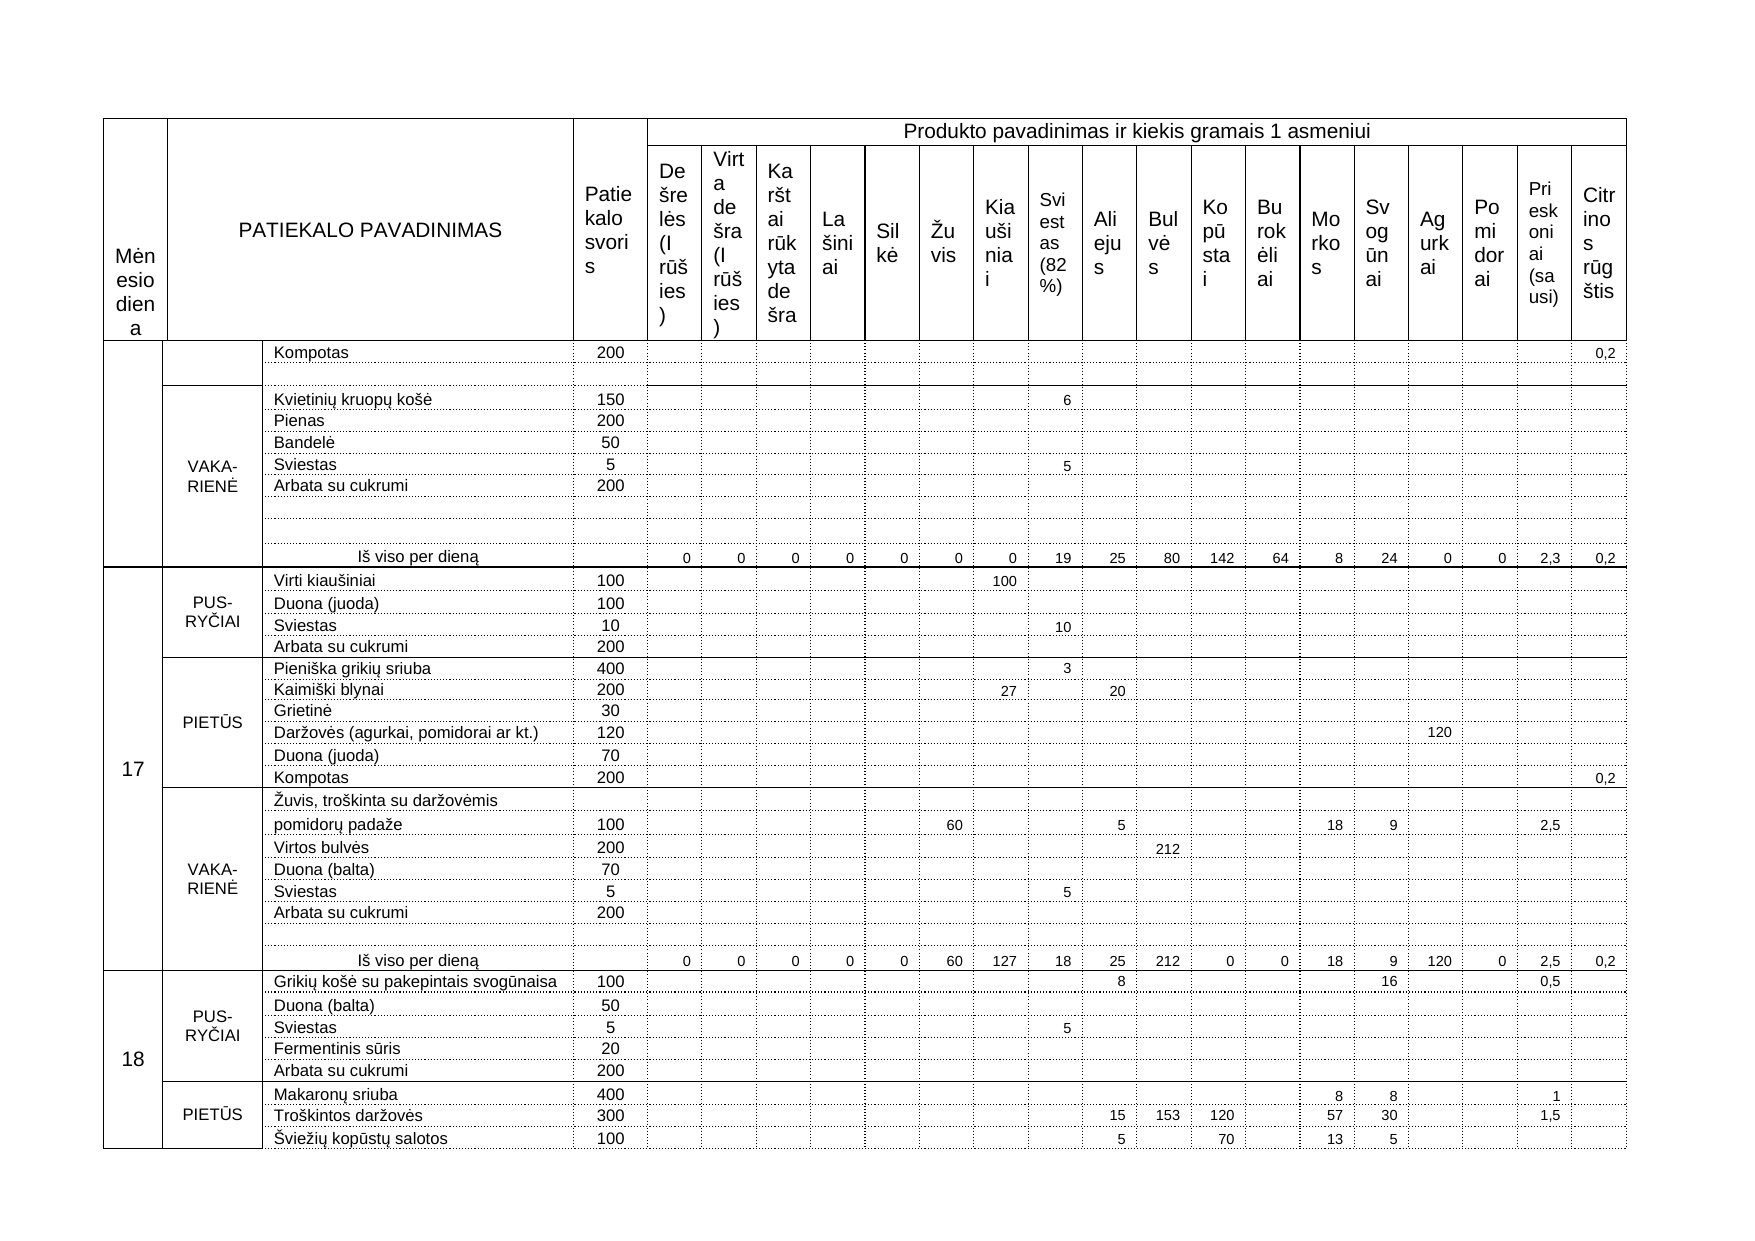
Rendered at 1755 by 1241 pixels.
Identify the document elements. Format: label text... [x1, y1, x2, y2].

table_cell [1191, 788, 1246, 810]
table_cell [1463, 901, 1517, 923]
table_cell [1354, 453, 1408, 474]
table_cell [756, 409, 811, 431]
table_cell [756, 496, 811, 518]
table_cell [974, 834, 1028, 857]
table_cell Virti kiaušiniai [263, 568, 573, 590]
table_cell [1409, 1037, 1463, 1059]
table_cell [756, 658, 811, 679]
table_cell [1083, 518, 1137, 543]
table_cell [974, 474, 1028, 496]
table_cell [865, 879, 919, 901]
table_cell [648, 971, 702, 991]
table_cell [811, 834, 865, 857]
table_cell [1517, 409, 1572, 431]
table_cell [1572, 1082, 1627, 1104]
table_cell [1572, 431, 1627, 452]
table_cell [1463, 1104, 1517, 1126]
table_cell [702, 901, 756, 923]
table_cell [1246, 431, 1300, 452]
table_cell [919, 1059, 974, 1081]
table_cell 1,5 [1517, 1104, 1572, 1126]
table_cell [919, 496, 974, 518]
table_cell 120 [573, 721, 648, 743]
table_cell 212 [1137, 834, 1191, 857]
table_cell Kaimiški blynai [263, 679, 573, 699]
table_cell [1354, 788, 1408, 810]
table_cell Arbata su cukrumi [263, 474, 573, 496]
table_cell 0,5 [1517, 971, 1572, 991]
table_cell [702, 991, 756, 1015]
table_cell [811, 679, 865, 699]
table_cell [974, 453, 1028, 474]
table_header Mėnesio diena [104, 119, 167, 340]
table_cell [1028, 590, 1082, 613]
table_cell 8 [1083, 971, 1137, 991]
table_cell [648, 788, 702, 810]
table_cell [1083, 879, 1137, 901]
table_cell [1137, 658, 1191, 679]
table_cell [1463, 518, 1517, 543]
table_cell [1246, 1082, 1300, 1104]
table_cell [1517, 362, 1572, 385]
table_cell [1409, 991, 1463, 1015]
table_cell [702, 409, 756, 431]
table_cell [1300, 679, 1354, 699]
table_cell [1517, 658, 1572, 679]
table_cell [1083, 409, 1137, 431]
table_cell 0 [811, 945, 865, 969]
table_cell PIETŪS [163, 658, 262, 787]
table_cell [1083, 743, 1137, 765]
table_cell [1191, 901, 1246, 923]
table_cell [1517, 431, 1572, 452]
table_cell [865, 362, 919, 385]
table_cell [811, 453, 865, 474]
table_cell [865, 721, 919, 743]
table_cell [702, 857, 756, 879]
table_cell [1572, 991, 1627, 1015]
table_cell [1246, 496, 1300, 518]
table_cell [702, 810, 756, 834]
table_cell [1191, 857, 1246, 879]
table_cell [573, 496, 648, 518]
table_cell [1409, 474, 1463, 496]
table_cell [1246, 1126, 1300, 1148]
table_cell [648, 568, 702, 590]
table_cell [1409, 658, 1463, 679]
table_cell [1028, 362, 1082, 385]
table_cell [1572, 923, 1627, 944]
table_cell [1191, 635, 1246, 657]
table_cell [974, 857, 1028, 879]
table_cell [1137, 431, 1191, 452]
table_cell [648, 743, 702, 765]
table_cell [1246, 743, 1300, 765]
table_cell [1137, 1082, 1191, 1104]
table_cell 20 [1083, 679, 1137, 699]
table_cell [1354, 658, 1408, 679]
table_cell [756, 1037, 811, 1059]
table_cell [1409, 743, 1463, 765]
table_cell [974, 590, 1028, 613]
table_cell [1137, 590, 1191, 613]
table_cell [1409, 788, 1463, 810]
table_cell 0,2 [1572, 341, 1627, 362]
table_cell [1409, 518, 1463, 543]
table_cell 8 [1300, 1082, 1354, 1104]
table_cell [1572, 901, 1627, 923]
table_cell [919, 341, 974, 362]
table_cell [1463, 971, 1517, 991]
table_cell [1300, 699, 1354, 721]
table_cell [1572, 879, 1627, 901]
table_cell [648, 613, 702, 635]
table_cell [1246, 991, 1300, 1015]
table_cell [919, 568, 974, 590]
table_cell [756, 879, 811, 901]
table_cell [702, 474, 756, 496]
table_cell [1409, 590, 1463, 613]
table_cell [1572, 679, 1627, 699]
table_cell [1191, 1037, 1246, 1059]
table_cell [919, 1082, 974, 1104]
table_cell [1354, 386, 1408, 409]
table_cell [1354, 991, 1408, 1015]
table_cell [702, 518, 756, 543]
table_cell [756, 971, 811, 991]
table_cell [573, 923, 648, 944]
table_cell [1191, 658, 1246, 679]
table_cell [1191, 721, 1246, 743]
table_cell [919, 991, 974, 1015]
table_cell 16 [1354, 971, 1408, 991]
table_cell [756, 810, 811, 834]
table_cell Šviežių kopūstų salotos [263, 1126, 573, 1148]
table_cell Grietinė [263, 699, 573, 721]
table_cell Makaronų sriuba [263, 1082, 573, 1104]
table_cell [1246, 971, 1300, 991]
table_cell [1463, 613, 1517, 635]
table_cell 3 [1028, 658, 1082, 679]
table_cell [1517, 341, 1572, 362]
table_cell [811, 635, 865, 657]
table_cell [1517, 765, 1572, 787]
table_cell [1572, 810, 1627, 834]
table_cell [974, 810, 1028, 834]
table_cell [1191, 810, 1246, 834]
table_cell [1246, 810, 1300, 834]
table_cell [648, 1037, 702, 1059]
table_cell [811, 341, 865, 362]
table_cell [1191, 474, 1246, 496]
table_cell [1137, 679, 1191, 699]
table_cell 0 [648, 543, 702, 566]
table_cell [811, 1059, 865, 1081]
table_cell [1300, 496, 1354, 518]
table_cell [1409, 857, 1463, 879]
table_cell [1354, 431, 1408, 452]
table_cell Aliejus [1083, 146, 1136, 340]
table_cell Troškintos daržovės [263, 1104, 573, 1126]
table_cell [1463, 721, 1517, 743]
table_cell 57 [1300, 1104, 1354, 1126]
table_cell Daržovės (agurkai, pomidorai ar kt.) [263, 721, 573, 743]
table_cell [702, 699, 756, 721]
table_cell [1083, 658, 1137, 679]
table_cell Prieskoniai (sausi) [1518, 146, 1571, 340]
table_cell [1137, 699, 1191, 721]
table_cell [1137, 518, 1191, 543]
table_cell [811, 1037, 865, 1059]
table_cell [1191, 590, 1246, 613]
table_cell [1300, 923, 1354, 944]
table_cell [1083, 901, 1137, 923]
table_cell [1246, 341, 1300, 362]
table_cell 10 [1028, 613, 1082, 635]
table_cell [1246, 788, 1300, 810]
table_cell [573, 518, 648, 543]
table_cell [974, 1015, 1028, 1037]
table_cell 200 [573, 765, 648, 787]
table_cell [974, 699, 1028, 721]
table_cell [1137, 341, 1191, 362]
table_cell [865, 453, 919, 474]
table_cell Grikių košė su pakepintais svogūnaisa [263, 971, 573, 991]
table_cell Kvietinių kruopų košė [263, 385, 573, 409]
table_cell [865, 857, 919, 879]
table_cell 100 [573, 568, 648, 590]
table_cell [1028, 857, 1082, 879]
table_cell [1463, 1059, 1517, 1081]
table_cell [263, 362, 573, 385]
table_cell 120 [1409, 721, 1463, 743]
table_cell [1137, 496, 1191, 518]
table_cell Sviestas [263, 453, 573, 474]
table_cell [1517, 1015, 1572, 1037]
table_cell 0 [1246, 945, 1300, 969]
table_cell [811, 431, 865, 452]
table_cell [756, 341, 811, 362]
table_cell [1191, 699, 1246, 721]
table_cell [648, 1126, 702, 1148]
table_cell [1463, 810, 1517, 834]
table_cell Lašiniai [811, 146, 864, 340]
table_cell 0 [1463, 543, 1517, 566]
table_cell [1409, 409, 1463, 431]
table_cell [1083, 431, 1137, 452]
table_cell [1300, 635, 1354, 657]
table_cell [1137, 362, 1191, 385]
table_cell [919, 971, 974, 991]
table_cell Fermentinis sūris [263, 1037, 573, 1059]
table_cell [1354, 635, 1408, 657]
table_cell [1191, 834, 1246, 857]
table_cell [919, 857, 974, 879]
table_cell 30 [573, 699, 648, 721]
table_cell [1028, 431, 1082, 452]
table_cell 9 [1354, 945, 1408, 969]
table_cell [756, 386, 811, 409]
table_cell [1083, 1082, 1137, 1104]
table_cell [1300, 341, 1354, 362]
table_cell [974, 765, 1028, 787]
table_cell [865, 1082, 919, 1104]
table_cell [702, 923, 756, 944]
table_cell [974, 1059, 1028, 1081]
table_cell [1572, 453, 1627, 474]
table_cell [648, 409, 702, 431]
table_cell [1083, 341, 1137, 362]
table_cell 200 [573, 635, 648, 657]
table_cell 0 [974, 543, 1028, 566]
table_cell [919, 788, 974, 810]
table_cell [1300, 453, 1354, 474]
table_cell [1572, 568, 1627, 590]
table_cell 0,2 [1572, 765, 1627, 787]
table_cell [648, 518, 702, 543]
table_cell [974, 409, 1028, 431]
table_cell 127 [974, 945, 1028, 969]
table_header Produkto pavadinimas ir kiekis gramais 1 asmeniui [648, 119, 1626, 145]
table_cell [756, 901, 811, 923]
table_cell [974, 341, 1028, 362]
table_cell [1409, 1104, 1463, 1126]
table_cell Virta dešra (I rūšies) [702, 146, 756, 340]
table_cell [811, 474, 865, 496]
table_cell [1137, 386, 1191, 409]
table_cell [1300, 1037, 1354, 1059]
table_cell [1354, 613, 1408, 635]
table_cell [919, 590, 974, 613]
table_cell 200 [573, 1059, 648, 1081]
table_cell [865, 1059, 919, 1081]
table_cell [1409, 971, 1463, 991]
table_cell Iš viso per dieną [263, 945, 573, 969]
table_cell 13 [1300, 1126, 1354, 1148]
table_cell [1300, 613, 1354, 635]
table_cell [811, 743, 865, 765]
table_cell [648, 362, 702, 385]
table_cell [1028, 518, 1082, 543]
table_cell [974, 991, 1028, 1015]
table_cell [1191, 1015, 1246, 1037]
table_cell 70 [573, 743, 648, 765]
table_cell [1409, 386, 1463, 409]
table_cell [811, 699, 865, 721]
table_cell 25 [1083, 945, 1137, 969]
table_cell [1354, 901, 1408, 923]
table_cell [1409, 362, 1463, 385]
table_cell [1083, 991, 1137, 1015]
table_cell [1191, 613, 1246, 635]
table_cell [1083, 362, 1137, 385]
table_cell 2,3 [1517, 543, 1572, 566]
table_cell [1409, 613, 1463, 635]
table_cell [1463, 453, 1517, 474]
table_cell 100 [974, 568, 1028, 590]
table_cell 27 [974, 679, 1028, 699]
table_cell [1463, 834, 1517, 857]
table_cell [1517, 879, 1572, 901]
table_cell [1028, 788, 1082, 810]
table_cell [1246, 879, 1300, 901]
table_cell Arbata su cukrumi [263, 1059, 573, 1081]
table_cell [1517, 453, 1572, 474]
table_cell [1028, 743, 1082, 765]
table_cell [1083, 496, 1137, 518]
table_cell Svogūnai [1355, 146, 1408, 340]
table_cell [1572, 857, 1627, 879]
table_cell [702, 362, 756, 385]
table_cell pomidorų padaže [263, 810, 573, 834]
table_cell [811, 857, 865, 879]
table_cell [1354, 496, 1408, 518]
table_cell [1028, 1126, 1082, 1148]
table_cell [756, 568, 811, 590]
table_cell [865, 658, 919, 679]
table_cell [1463, 1126, 1517, 1148]
table_cell [1300, 518, 1354, 543]
table_cell [865, 590, 919, 613]
table_cell [1246, 590, 1300, 613]
table_cell [1083, 568, 1137, 590]
table_cell [1517, 1126, 1572, 1148]
table_cell Bandelė [263, 431, 573, 452]
table_cell [648, 810, 702, 834]
table_cell [919, 923, 974, 944]
table_cell 0 [1463, 945, 1517, 969]
table_cell [1083, 635, 1137, 657]
table_cell [1300, 362, 1354, 385]
table_cell [1463, 679, 1517, 699]
table_cell 100 [573, 1126, 648, 1148]
table_cell Silkė [866, 146, 919, 340]
table_cell [1246, 474, 1300, 496]
table_cell [811, 386, 865, 409]
table_cell [1354, 1015, 1408, 1037]
table_cell 5 [573, 453, 648, 474]
table_cell [1409, 635, 1463, 657]
table_cell [573, 543, 648, 566]
table_cell [811, 1104, 865, 1126]
table_cell [1137, 857, 1191, 879]
table_cell [865, 743, 919, 765]
table_cell [919, 699, 974, 721]
table_cell [1300, 431, 1354, 452]
table_cell [919, 1015, 974, 1037]
table_cell [648, 1015, 702, 1037]
table_cell [1028, 474, 1082, 496]
table_cell [919, 474, 974, 496]
table_cell [1246, 1104, 1300, 1126]
table_cell [1354, 590, 1408, 613]
table_cell [1191, 971, 1246, 991]
table_cell [756, 1126, 811, 1148]
table_cell [1246, 1015, 1300, 1037]
table_cell [1300, 879, 1354, 901]
table_cell 5 [1028, 879, 1082, 901]
table_cell [648, 765, 702, 787]
table_cell [1463, 699, 1517, 721]
table_cell [1083, 699, 1137, 721]
table_cell [648, 1104, 702, 1126]
table_cell [865, 386, 919, 409]
table_cell [1517, 1059, 1572, 1081]
table_cell Duona (juoda) [263, 590, 573, 613]
table_cell 15 [1083, 1104, 1137, 1126]
table_cell Pieniška grikių sriuba [263, 658, 573, 679]
table_cell [1572, 1126, 1627, 1148]
table_cell [648, 1059, 702, 1081]
table_cell [756, 857, 811, 879]
table_cell [1572, 834, 1627, 857]
table_cell [1191, 362, 1246, 385]
table_cell [1191, 568, 1246, 590]
table_cell [756, 1082, 811, 1104]
table_cell [1300, 474, 1354, 496]
table_cell 0,2 [1572, 945, 1627, 969]
table_cell [1572, 496, 1627, 518]
table_cell [974, 362, 1028, 385]
table_cell [1572, 635, 1627, 657]
table_cell [974, 1126, 1028, 1148]
table_cell [1246, 1059, 1300, 1081]
table_cell [1354, 765, 1408, 787]
table_cell [702, 1059, 756, 1081]
table_cell [974, 658, 1028, 679]
table_cell [1028, 341, 1082, 362]
table_cell [648, 496, 702, 518]
table_cell [1137, 474, 1191, 496]
table_cell [648, 1082, 702, 1104]
table_cell [1572, 1037, 1627, 1059]
table_cell [756, 590, 811, 613]
table_cell [1354, 409, 1408, 431]
table_cell [865, 474, 919, 496]
table_cell [1517, 568, 1572, 590]
table_cell Iš viso per dieną [263, 543, 573, 566]
table_cell [1572, 386, 1627, 409]
table_cell [1463, 362, 1517, 385]
table_cell [1354, 568, 1408, 590]
table_cell [1300, 743, 1354, 765]
table_cell [919, 765, 974, 787]
table_cell [1572, 613, 1627, 635]
table_cell [974, 1104, 1028, 1126]
table_cell [1083, 590, 1137, 613]
table_cell [1463, 658, 1517, 679]
table_cell Sviestas (82 %) [1029, 146, 1082, 340]
table_cell [104, 341, 162, 566]
table_cell [919, 1126, 974, 1148]
table_cell 300 [573, 1104, 648, 1126]
table_cell [1463, 474, 1517, 496]
table_cell [756, 1015, 811, 1037]
table_cell Morkos [1301, 146, 1354, 340]
table_cell [648, 341, 702, 362]
table_cell [1517, 613, 1572, 635]
table_cell [919, 431, 974, 452]
table_cell 100 [573, 590, 648, 613]
table_cell [1191, 743, 1246, 765]
table_cell [1028, 991, 1082, 1015]
table_cell [648, 923, 702, 944]
table_cell Duona (juoda) [263, 743, 573, 765]
table_cell Žuvis [920, 146, 973, 340]
table_cell [1354, 1037, 1408, 1059]
table_cell [974, 971, 1028, 991]
table_cell [1191, 518, 1246, 543]
table_cell 200 [573, 834, 648, 857]
table_cell [1137, 765, 1191, 787]
table_cell [1246, 658, 1300, 679]
table_cell 50 [573, 991, 648, 1015]
table_cell 0 [648, 945, 702, 969]
table_cell 60 [919, 810, 974, 834]
table_cell [1246, 721, 1300, 743]
table_cell 212 [1137, 945, 1191, 969]
table_cell [865, 923, 919, 944]
table_cell [1246, 518, 1300, 543]
table_cell 0 [919, 543, 974, 566]
table_cell [1246, 453, 1300, 474]
table_cell [1246, 834, 1300, 857]
table_cell [702, 496, 756, 518]
table_cell [811, 568, 865, 590]
table_cell 2,5 [1517, 810, 1572, 834]
table_cell [1572, 1104, 1627, 1126]
table_cell [1517, 743, 1572, 765]
table_cell [1191, 1059, 1246, 1081]
table_cell [1137, 901, 1191, 923]
table_cell [1083, 721, 1137, 743]
table_cell [1463, 788, 1517, 810]
table_cell [865, 901, 919, 923]
table_cell 1 [1517, 1082, 1572, 1104]
table_cell [648, 453, 702, 474]
table_cell [1572, 362, 1627, 385]
table_cell [1028, 834, 1082, 857]
table_cell Dešrelės (I rūšies) [648, 146, 701, 340]
table_cell [919, 453, 974, 474]
table_cell [756, 923, 811, 944]
table_header PATIEKALO PAVADINIMAS [168, 119, 573, 340]
table_cell [756, 362, 811, 385]
table_cell [865, 765, 919, 787]
table_cell [811, 810, 865, 834]
table_cell [1463, 743, 1517, 765]
table_cell [1083, 1015, 1137, 1037]
table_cell [1572, 971, 1627, 991]
table_cell [1137, 635, 1191, 657]
table_cell [811, 1126, 865, 1148]
table_cell PIETŪS [163, 1082, 262, 1148]
table_cell [702, 590, 756, 613]
table_cell [1409, 568, 1463, 590]
table_cell [756, 518, 811, 543]
table_cell [648, 721, 702, 743]
table_cell [702, 1126, 756, 1148]
table_cell [263, 496, 573, 518]
table_cell [1572, 658, 1627, 679]
table_cell [974, 386, 1028, 409]
table_cell [702, 341, 756, 362]
table_cell [1300, 765, 1354, 787]
table_cell [648, 635, 702, 657]
table_cell [1300, 971, 1354, 991]
table_cell VAKA- RIENĖ [163, 788, 262, 969]
table_cell [1354, 879, 1408, 901]
table_cell [1463, 496, 1517, 518]
table_cell 120 [1191, 1104, 1246, 1126]
table_cell [919, 658, 974, 679]
table_cell [1083, 1037, 1137, 1059]
table_cell [756, 431, 811, 452]
table_cell [1246, 1037, 1300, 1059]
table_cell [1083, 386, 1137, 409]
table_cell 120 [1409, 945, 1463, 969]
table_cell [1572, 409, 1627, 431]
table_cell [1191, 341, 1246, 362]
table_cell [974, 496, 1028, 518]
table_cell [865, 971, 919, 991]
table_cell [1083, 1059, 1137, 1081]
table_cell [648, 699, 702, 721]
table_cell [702, 679, 756, 699]
table_cell [1463, 765, 1517, 787]
table_cell [702, 721, 756, 743]
table_cell [974, 788, 1028, 810]
table_cell [1300, 658, 1354, 679]
table_cell 400 [573, 1082, 648, 1104]
table_cell [865, 496, 919, 518]
table_cell [1300, 568, 1354, 590]
table_cell [1300, 590, 1354, 613]
table_cell [1191, 991, 1246, 1015]
table_cell PUS- RYČIAI [163, 568, 262, 657]
table_cell Sviestas [263, 613, 573, 635]
table_cell [702, 453, 756, 474]
table_cell [1409, 496, 1463, 518]
table_cell [1409, 699, 1463, 721]
table_cell [756, 721, 811, 743]
table_cell [648, 431, 702, 452]
table_cell [1572, 474, 1627, 496]
table_cell [1028, 699, 1082, 721]
table_cell 0 [756, 945, 811, 969]
table_cell [811, 362, 865, 385]
table_cell [1572, 699, 1627, 721]
table_cell [1137, 991, 1191, 1015]
table_cell [865, 635, 919, 657]
table_cell Arbata su cukrumi [263, 901, 573, 923]
table_cell [1083, 923, 1137, 944]
table_cell [756, 453, 811, 474]
table_cell Sviestas [263, 1015, 573, 1037]
table_cell [1191, 453, 1246, 474]
table_cell [1354, 857, 1408, 879]
table_cell [865, 991, 919, 1015]
table_cell 8 [1354, 1082, 1408, 1104]
table_cell 5 [1028, 1015, 1082, 1037]
table_cell 0 [865, 543, 919, 566]
table_cell [1246, 409, 1300, 431]
table_cell [573, 362, 648, 385]
table_cell [1409, 879, 1463, 901]
table_cell Arbata su cukrumi [263, 635, 573, 657]
table_cell 153 [1137, 1104, 1191, 1126]
table_cell [974, 879, 1028, 901]
table_cell 60 [919, 945, 974, 969]
table_cell 0 [756, 543, 811, 566]
table_cell [756, 613, 811, 635]
table_cell [1083, 857, 1137, 879]
table_cell [1300, 857, 1354, 879]
table_cell [919, 879, 974, 901]
table_cell [756, 679, 811, 699]
table_cell [296, 923, 573, 944]
table_cell [702, 568, 756, 590]
table_cell [1463, 1037, 1517, 1059]
table_cell [1463, 568, 1517, 590]
table_cell 50 [573, 431, 648, 452]
table_cell [702, 613, 756, 635]
table_cell [1246, 857, 1300, 879]
table_cell [1083, 613, 1137, 635]
table_cell [1572, 1059, 1627, 1081]
table_cell [756, 699, 811, 721]
table_cell [1137, 1126, 1191, 1148]
table_cell [702, 1037, 756, 1059]
table_cell [1137, 453, 1191, 474]
table_cell [1463, 923, 1517, 944]
table_cell [1246, 901, 1300, 923]
table_cell 2,5 [1517, 945, 1572, 969]
table_cell [919, 362, 974, 385]
table_cell [702, 386, 756, 409]
table_cell [1191, 409, 1246, 431]
table_cell [865, 810, 919, 834]
table_cell [1354, 834, 1408, 857]
table_cell [1354, 474, 1408, 496]
table_cell [1409, 1082, 1463, 1104]
table_cell [756, 765, 811, 787]
table_cell 5 [1028, 453, 1082, 474]
table_cell [1191, 679, 1246, 699]
table_cell Kopūstai [1192, 146, 1245, 340]
table_cell Kompotas [263, 341, 573, 362]
table_cell Žuvis, troškinta su daržovėmis [263, 788, 573, 810]
table_cell [648, 658, 702, 679]
table_cell [1300, 1015, 1354, 1037]
table_cell 30 [1354, 1104, 1408, 1126]
table_cell [865, 834, 919, 857]
table_cell [1463, 1082, 1517, 1104]
table_cell Citrinos rūgštis [1572, 146, 1626, 340]
table_cell [1572, 590, 1627, 613]
table_cell [1083, 474, 1137, 496]
table_cell [1137, 1015, 1191, 1037]
table_cell [1409, 810, 1463, 834]
table_cell [919, 679, 974, 699]
table_cell [1246, 635, 1300, 657]
table_cell [1572, 743, 1627, 765]
table_cell [811, 765, 865, 787]
table_cell [1028, 1037, 1082, 1059]
table_cell [702, 788, 756, 810]
table_cell [702, 658, 756, 679]
table_cell [1463, 341, 1517, 362]
table_cell [1300, 901, 1354, 923]
table_cell [1137, 1037, 1191, 1059]
table_cell [1517, 635, 1572, 657]
table_cell [1409, 765, 1463, 787]
table_cell [1354, 362, 1408, 385]
table_cell [702, 431, 756, 452]
table_header Patiekalo svoris [574, 119, 647, 340]
table_cell [919, 1104, 974, 1126]
table_cell [1354, 341, 1408, 362]
table_cell [648, 901, 702, 923]
table_cell 0 [702, 543, 756, 566]
table_cell [1409, 1126, 1463, 1148]
table_cell [1300, 834, 1354, 857]
table_cell 18 [1300, 945, 1354, 969]
table_cell [1517, 991, 1572, 1015]
table_cell [974, 518, 1028, 543]
table_cell [1191, 1082, 1246, 1104]
table_cell [1463, 991, 1517, 1015]
table_cell [1083, 453, 1137, 474]
table_cell [1463, 590, 1517, 613]
table_cell [919, 901, 974, 923]
table_cell [1028, 971, 1082, 991]
table_cell [702, 879, 756, 901]
table_cell [1463, 635, 1517, 657]
table_cell [1409, 834, 1463, 857]
table_cell [702, 834, 756, 857]
table_cell [974, 901, 1028, 923]
table_cell [1246, 923, 1300, 944]
table_cell [974, 1082, 1028, 1104]
table_cell [1517, 721, 1572, 743]
table_cell [756, 474, 811, 496]
table_cell [1028, 635, 1082, 657]
table_cell [865, 1104, 919, 1126]
table_cell [1354, 679, 1408, 699]
table_cell 70 [1191, 1126, 1246, 1148]
table_cell [811, 590, 865, 613]
table_cell [1028, 1082, 1082, 1104]
table_cell [1137, 409, 1191, 431]
table_cell [1409, 679, 1463, 699]
table_cell [756, 1104, 811, 1126]
table_cell [865, 431, 919, 452]
table_cell [811, 1015, 865, 1037]
table_cell Duona (balta) [263, 857, 573, 879]
table_cell [1409, 1059, 1463, 1081]
table_cell 5 [1083, 1126, 1137, 1148]
table_cell [702, 1104, 756, 1126]
table_cell 5 [1083, 810, 1137, 834]
table_cell 200 [573, 474, 648, 496]
table_cell [1246, 699, 1300, 721]
table_cell PUS- RYČIAI [163, 971, 262, 1081]
table_cell [1028, 496, 1082, 518]
table_cell [1517, 386, 1572, 409]
table_cell 18 [1300, 810, 1354, 834]
table_cell [1028, 901, 1082, 923]
table_cell [919, 518, 974, 543]
table_cell [865, 613, 919, 635]
table_cell [648, 590, 702, 613]
table_cell [1028, 923, 1082, 944]
table_cell [1028, 810, 1082, 834]
table_cell [648, 857, 702, 879]
table_cell [919, 721, 974, 743]
table_cell [1409, 1015, 1463, 1037]
table_cell [1300, 788, 1354, 810]
table_cell [1246, 613, 1300, 635]
table_cell Virtos bulvės [263, 834, 573, 857]
table_cell [1137, 1059, 1191, 1081]
table_cell 0 [811, 543, 865, 566]
table_cell [1246, 765, 1300, 787]
table_cell Bulvės [1137, 146, 1191, 340]
table_cell [1409, 901, 1463, 923]
table_cell [573, 945, 648, 969]
table_cell [648, 386, 702, 409]
table_cell [1409, 453, 1463, 474]
table_cell [1300, 386, 1354, 409]
table_cell 20 [573, 1037, 648, 1059]
table_cell [919, 743, 974, 765]
table_cell [865, 409, 919, 431]
table_cell [1191, 879, 1246, 901]
table_cell [756, 1059, 811, 1081]
table_cell [1517, 518, 1572, 543]
table_cell [1028, 721, 1082, 743]
table_cell [702, 765, 756, 787]
table_cell 6 [1028, 386, 1082, 409]
table_cell [1517, 834, 1572, 857]
table_cell 9 [1354, 810, 1408, 834]
table_cell 0 [865, 945, 919, 969]
table_cell [865, 699, 919, 721]
table_cell [702, 635, 756, 657]
table_cell [702, 1082, 756, 1104]
table_cell 5 [573, 1015, 648, 1037]
table_cell [1409, 431, 1463, 452]
table_cell [1246, 679, 1300, 699]
table_cell Kiaušiniai [974, 146, 1028, 340]
table_cell 100 [573, 810, 648, 834]
table_cell [1300, 409, 1354, 431]
table_cell [1028, 409, 1082, 431]
table_cell [1463, 431, 1517, 452]
table_cell [1354, 518, 1408, 543]
table_cell [1028, 765, 1082, 787]
table_cell [1246, 362, 1300, 385]
table_cell [919, 613, 974, 635]
table_cell 5 [573, 879, 648, 901]
table_cell [811, 613, 865, 635]
table_cell [919, 635, 974, 657]
table_cell 200 [573, 901, 648, 923]
table_cell [865, 518, 919, 543]
table_cell Burokėliai [1246, 146, 1299, 340]
table_cell 200 [573, 679, 648, 699]
table_cell [1137, 923, 1191, 944]
table_cell [919, 386, 974, 409]
table_cell Kompotas [263, 765, 573, 787]
table_cell [1517, 496, 1572, 518]
table_cell [811, 901, 865, 923]
table_cell [1354, 699, 1408, 721]
table_cell [702, 743, 756, 765]
table_cell [1083, 788, 1137, 810]
table_cell [919, 409, 974, 431]
table_cell VAKA- RIENĖ [163, 386, 262, 566]
table_cell [1083, 834, 1137, 857]
table_cell [974, 721, 1028, 743]
table_cell [1191, 431, 1246, 452]
table_cell [974, 635, 1028, 657]
table_cell 25 [1083, 543, 1137, 566]
table_cell [1517, 590, 1572, 613]
table_cell [1354, 923, 1408, 944]
table_cell [811, 1082, 865, 1104]
table_cell 19 [1028, 543, 1082, 566]
table_cell 8 [1300, 543, 1354, 566]
table_cell [1028, 568, 1082, 590]
table_cell [702, 1015, 756, 1037]
table_cell [1354, 721, 1408, 743]
table_cell [702, 971, 756, 991]
table_cell [1517, 474, 1572, 496]
table_cell [1300, 1059, 1354, 1081]
table_cell [919, 1037, 974, 1059]
table_cell [1028, 1104, 1082, 1126]
table_cell 200 [573, 341, 648, 362]
table_cell 0 [1409, 543, 1463, 566]
table_cell 5 [1354, 1126, 1408, 1148]
table_cell 0,2 [1572, 543, 1627, 566]
table_cell 142 [1191, 543, 1246, 566]
table_cell [1137, 568, 1191, 590]
table_cell [974, 1037, 1028, 1059]
table_cell [1517, 699, 1572, 721]
table_cell Pienas [263, 409, 573, 431]
table_cell [263, 518, 573, 543]
table_cell [811, 991, 865, 1015]
table_cell [1463, 1015, 1517, 1037]
table_cell [919, 834, 974, 857]
table_cell [1137, 879, 1191, 901]
table_cell [648, 834, 702, 857]
table_cell [1246, 386, 1300, 409]
table_cell [865, 1126, 919, 1148]
table_cell [573, 788, 648, 810]
table_cell [163, 341, 262, 385]
table_cell [1028, 679, 1082, 699]
table_cell [811, 923, 865, 944]
table_cell [1517, 923, 1572, 944]
table_cell 10 [573, 613, 648, 635]
table_cell [811, 788, 865, 810]
table_cell 100 [573, 971, 648, 991]
table_cell [811, 658, 865, 679]
table_cell [1191, 496, 1246, 518]
table_cell [1137, 971, 1191, 991]
table_cell [1137, 810, 1191, 834]
table_cell [811, 879, 865, 901]
table_cell 0 [1191, 945, 1246, 969]
table_cell Sviestas [263, 879, 573, 901]
table_cell [648, 474, 702, 496]
table_cell [1517, 857, 1572, 879]
table_cell 200 [573, 409, 648, 431]
table_cell [974, 431, 1028, 452]
table_cell 17 [104, 568, 162, 969]
table_cell 64 [1246, 543, 1300, 566]
table_cell 150 [573, 385, 648, 409]
table_cell [865, 1037, 919, 1059]
table_cell [263, 923, 296, 944]
table_cell [811, 971, 865, 991]
table_cell [756, 788, 811, 810]
table_cell [1463, 409, 1517, 431]
table_cell [1572, 1015, 1627, 1037]
table_cell [865, 1015, 919, 1037]
table_cell [865, 788, 919, 810]
table_cell [1517, 679, 1572, 699]
table_cell [1572, 788, 1627, 810]
table_cell [1191, 386, 1246, 409]
table_cell [756, 834, 811, 857]
table_cell [974, 613, 1028, 635]
table_cell 0 [702, 945, 756, 969]
table_cell [974, 743, 1028, 765]
table_cell [1300, 991, 1354, 1015]
table_cell [756, 635, 811, 657]
table_cell 400 [573, 658, 648, 679]
table_cell [1463, 857, 1517, 879]
table_cell [1463, 879, 1517, 901]
table_cell [1083, 765, 1137, 787]
table_cell 70 [573, 857, 648, 879]
table_cell 18 [1028, 945, 1082, 969]
table_cell [1137, 613, 1191, 635]
table_cell [1572, 518, 1627, 543]
table_cell [1354, 1059, 1408, 1081]
table_cell 18 [104, 971, 162, 1148]
table_cell [1517, 1037, 1572, 1059]
table_cell [811, 518, 865, 543]
table_cell [865, 341, 919, 362]
table_cell [1191, 923, 1246, 944]
table_cell [1137, 721, 1191, 743]
table_cell [756, 743, 811, 765]
table_cell [1409, 923, 1463, 944]
table_cell [1409, 341, 1463, 362]
table_cell [648, 679, 702, 699]
table_cell 24 [1354, 543, 1408, 566]
table_cell [756, 991, 811, 1015]
table_cell [1300, 721, 1354, 743]
table_cell [811, 496, 865, 518]
table_cell [1517, 788, 1572, 810]
table_cell [1137, 788, 1191, 810]
table_cell 80 [1137, 543, 1191, 566]
table_cell [865, 679, 919, 699]
table_cell [974, 923, 1028, 944]
table_cell [811, 721, 865, 743]
table_cell [1028, 1059, 1082, 1081]
table_cell [648, 879, 702, 901]
table_cell [1463, 386, 1517, 409]
table_cell [1137, 743, 1191, 765]
table_cell Pomidorai [1463, 146, 1517, 340]
table_cell [1517, 901, 1572, 923]
table_cell Karštai rūkyta dešra [757, 146, 810, 340]
table_cell [1572, 721, 1627, 743]
table_cell [1191, 765, 1246, 787]
table_cell [811, 409, 865, 431]
table_cell Duona (balta) [263, 991, 573, 1015]
table_cell [1354, 743, 1408, 765]
table_cell [865, 568, 919, 590]
table_cell [648, 991, 702, 1015]
table_cell [1246, 568, 1300, 590]
table_cell Agurkai [1409, 146, 1462, 340]
